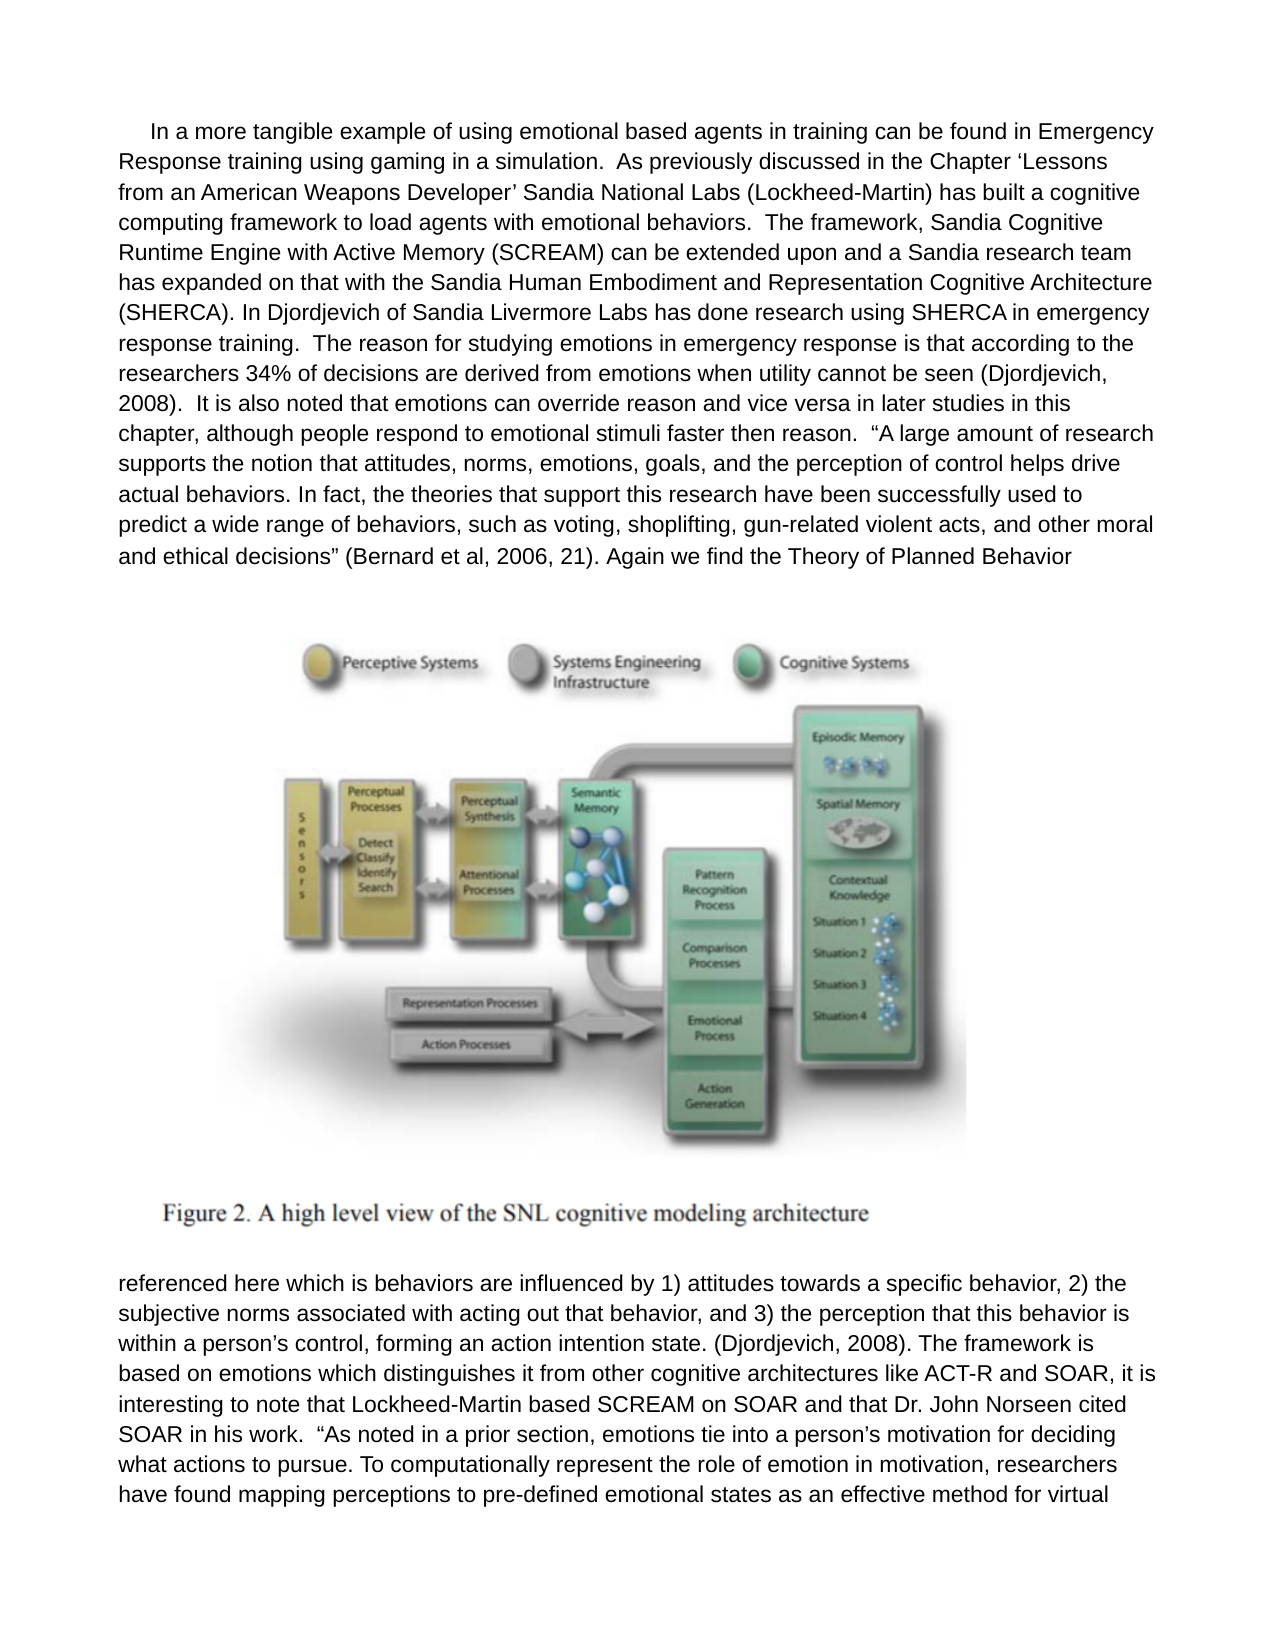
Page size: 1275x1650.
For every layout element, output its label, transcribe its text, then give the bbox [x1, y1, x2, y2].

text In a more tangible example of using emotional based agents in training can be found in Emergency Response training using gaming in a simulation. As previously discussed in the Chapter ‘Lessons from an American Weapons Developer’ Sandia National Labs (Lockheed-Martin) has built a cognitive computing framework to load agents with emotional behaviors. The framework, Sandia Cognitive Runtime Engine with Active Memory (SCREAM) can be extended upon and a Sandia research team has expanded on that with the Sandia Human Embodiment and Representation Cognitive Architecture (SHERCA). In Djordjevich of Sandia Livermore Labs has done research using SHERCA in emergency response training. The reason for studying emotions in emergency response is that according to the researchers 34% of decisions are derived from emotions when utility cannot be seen (Djordjevich, 2008). It is also noted that emotions can override reason and vice versa in later studies in this chapter, although people respond to emotional stimuli faster then reason. “A large amount of research supports the notion that attitudes, norms, emotions, goals, and the perception of control helps drive actual behaviors. In fact, the theories that support this research have been successfully used to predict a wide range of behaviors, such as voting, shoplifting, gun-related violent acts, and other moral and ethical decisions” (Bernard et al, 2006, 21). Again we find the Theory of Planned Behavior referenced here which is behaviors are influenced by 1) attitudes towards a specific behavior, 2) the subjective norms associated with acting out that behavior, and 3) the perception that this behavior is within a person’s control, forming an action intention state. (Djordjevich, 2008). The framework is based on emotions which distinguishes it from other cognitive architectures like ACT-R and SOAR, it is interesting to note that Lockheed-Martin based SCREAM on SOAR and that Dr. John Norseen cited SOAR in his work. “As noted in a prior section, emotions tie into a person’s motivation for deciding what actions to pursue. To computationally represent the role of emotion in motivation, researchers have found mapping perceptions to pre-defined emotional states as an effective method for virtual [118, 118, 1157, 1507]
picture [144, 591, 967, 1270]
